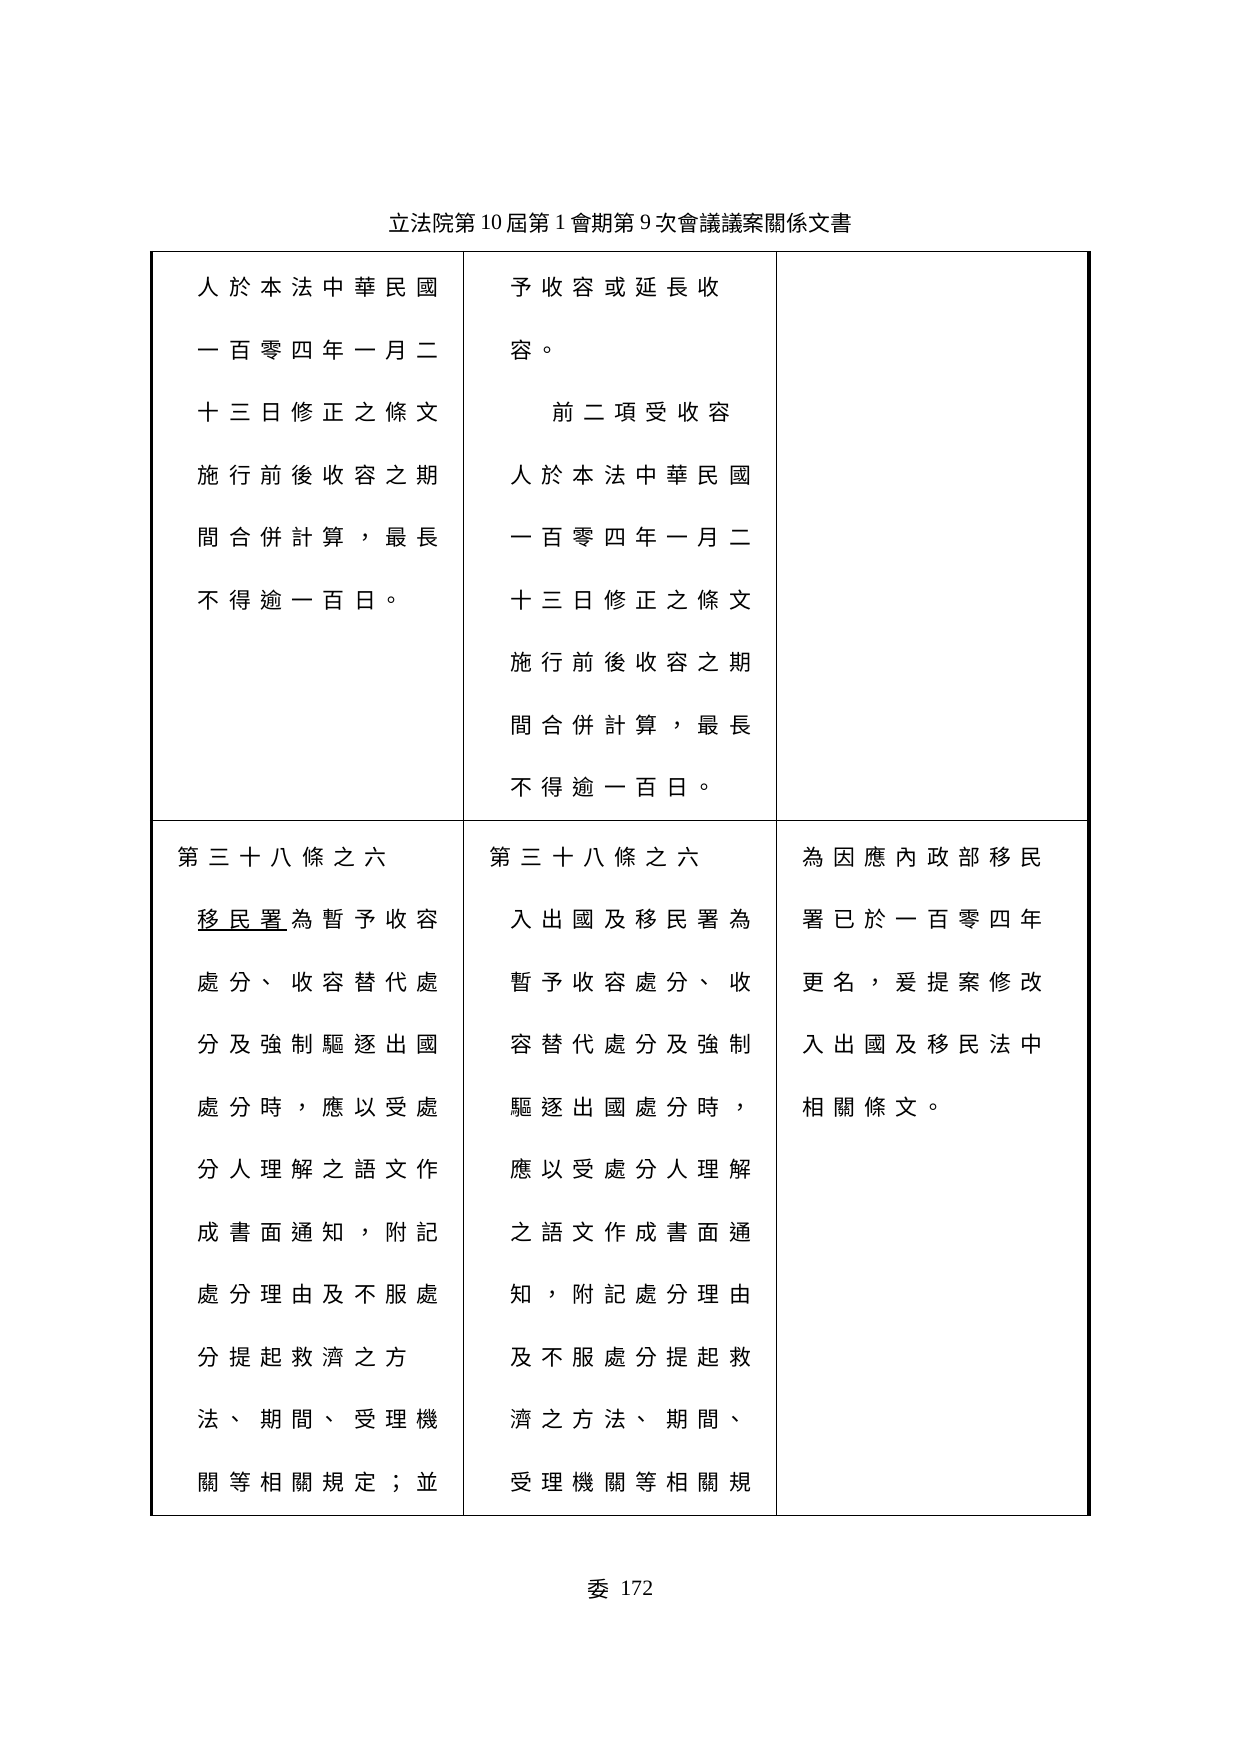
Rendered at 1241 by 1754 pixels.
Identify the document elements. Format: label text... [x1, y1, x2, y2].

table_cell 第三十八條之六 移民署為暫予收容處分、收容替代處分及強制驅逐出國處分時，應以受處分人理解之語文作成書面通知，附記處分理由及不服處分提起救濟之方法、期間、受理機關等相關規定；並 [153, 821, 463, 1514]
table_cell 予收容或延長收容。 前二項受收容人於本法中華民國一百零四年一月二十三日修正之條文施行前後收容之期間合併計算，最長不得逾一百日。 [464, 252, 776, 820]
table_cell 第三十八條之六 入出國及移民署為暫予收容處分、收容替代處分及強制驅逐出國處分時，應以受處分人理解之語文作成書面通知，附記處分理由及不服處分提起救濟之方法、期間、受理機關等相關規 [464, 821, 776, 1514]
table_cell [777, 252, 1087, 820]
table_cell 為因應內政部移民署已於一百零四年更名，爰提案修改入出國及移民法中相關條文。 [777, 821, 1087, 1514]
table_cell 人於本法中華民國一百零四年一月二十三日修正之條文施行前後收容之期間合併計算，最長不得逾一百日。 [153, 252, 463, 820]
